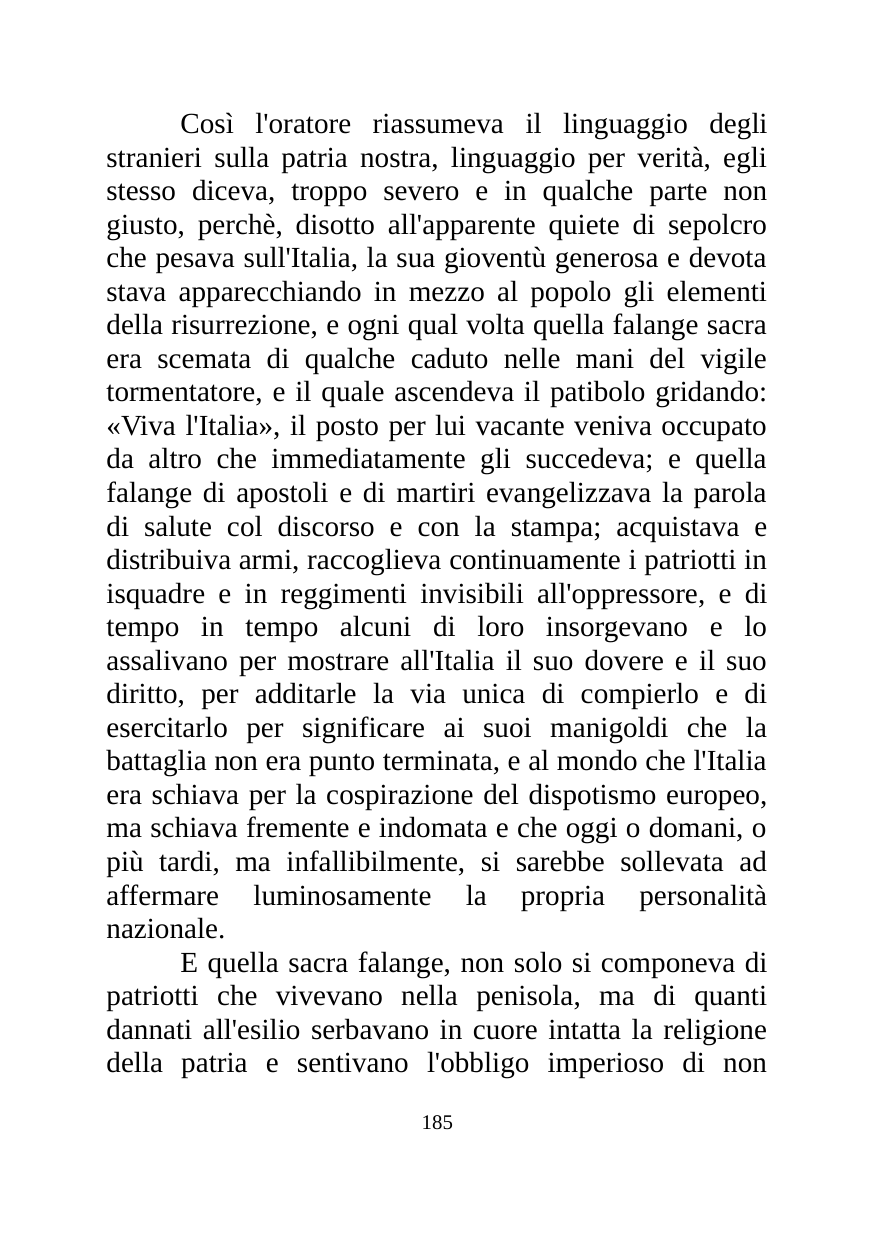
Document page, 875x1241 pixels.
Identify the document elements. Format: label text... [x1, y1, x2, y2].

text E quella sacra falange, non solo si componeva di patriotti che vivevano nella penisola, ma di quanti dannati all'esilio serbavano in cuore intatta la religione della patria e sentivano l'obbligo imperioso di non [106, 945, 768, 1079]
text Così l'oratore riassumeva il linguaggio degli stranieri sulla patria nostra, linguaggio per verità, egli stesso diceva, troppo severo e in qualche parte non giusto, perchè, disotto all'apparente quiete di sepolcro che pesava sull'Italia, la sua gioventù generosa e devota stava apparecchiando in mezzo al popolo gli elementi della risurrezione, e ogni qual volta quella falange sacra era scemata di qualche caduto nelle mani del vigile tormentatore, e il quale ascendeva il patibolo gridando: «Viva l'Italia», il posto per lui vacante veniva occupato da altro che immediatamente gli succedeva; e quella falange di apostoli e di martiri evangelizzava la parola di salute col discorso e con la stampa; acquistava e distribuiva armi, raccoglieva continuamente i patriotti in isquadre e in reggimenti invisibili all'oppressore, e di tempo in tempo alcuni di loro insorgevano e lo assalivano per mostrare all'Italia il suo dovere e il suo diritto, per additarle la via unica di compierlo e di esercitarlo per significare ai suoi manigoldi che la battaglia non era punto terminata, e al mondo che l'Italia era schiava per la cospirazione del dispotismo europeo, ma schiava fremente e indomata e che oggi o domani, o più tardi, ma infallibilmente, si sarebbe sollevata ad affermare luminosamente la propria personalità nazionale. [106, 106, 768, 945]
